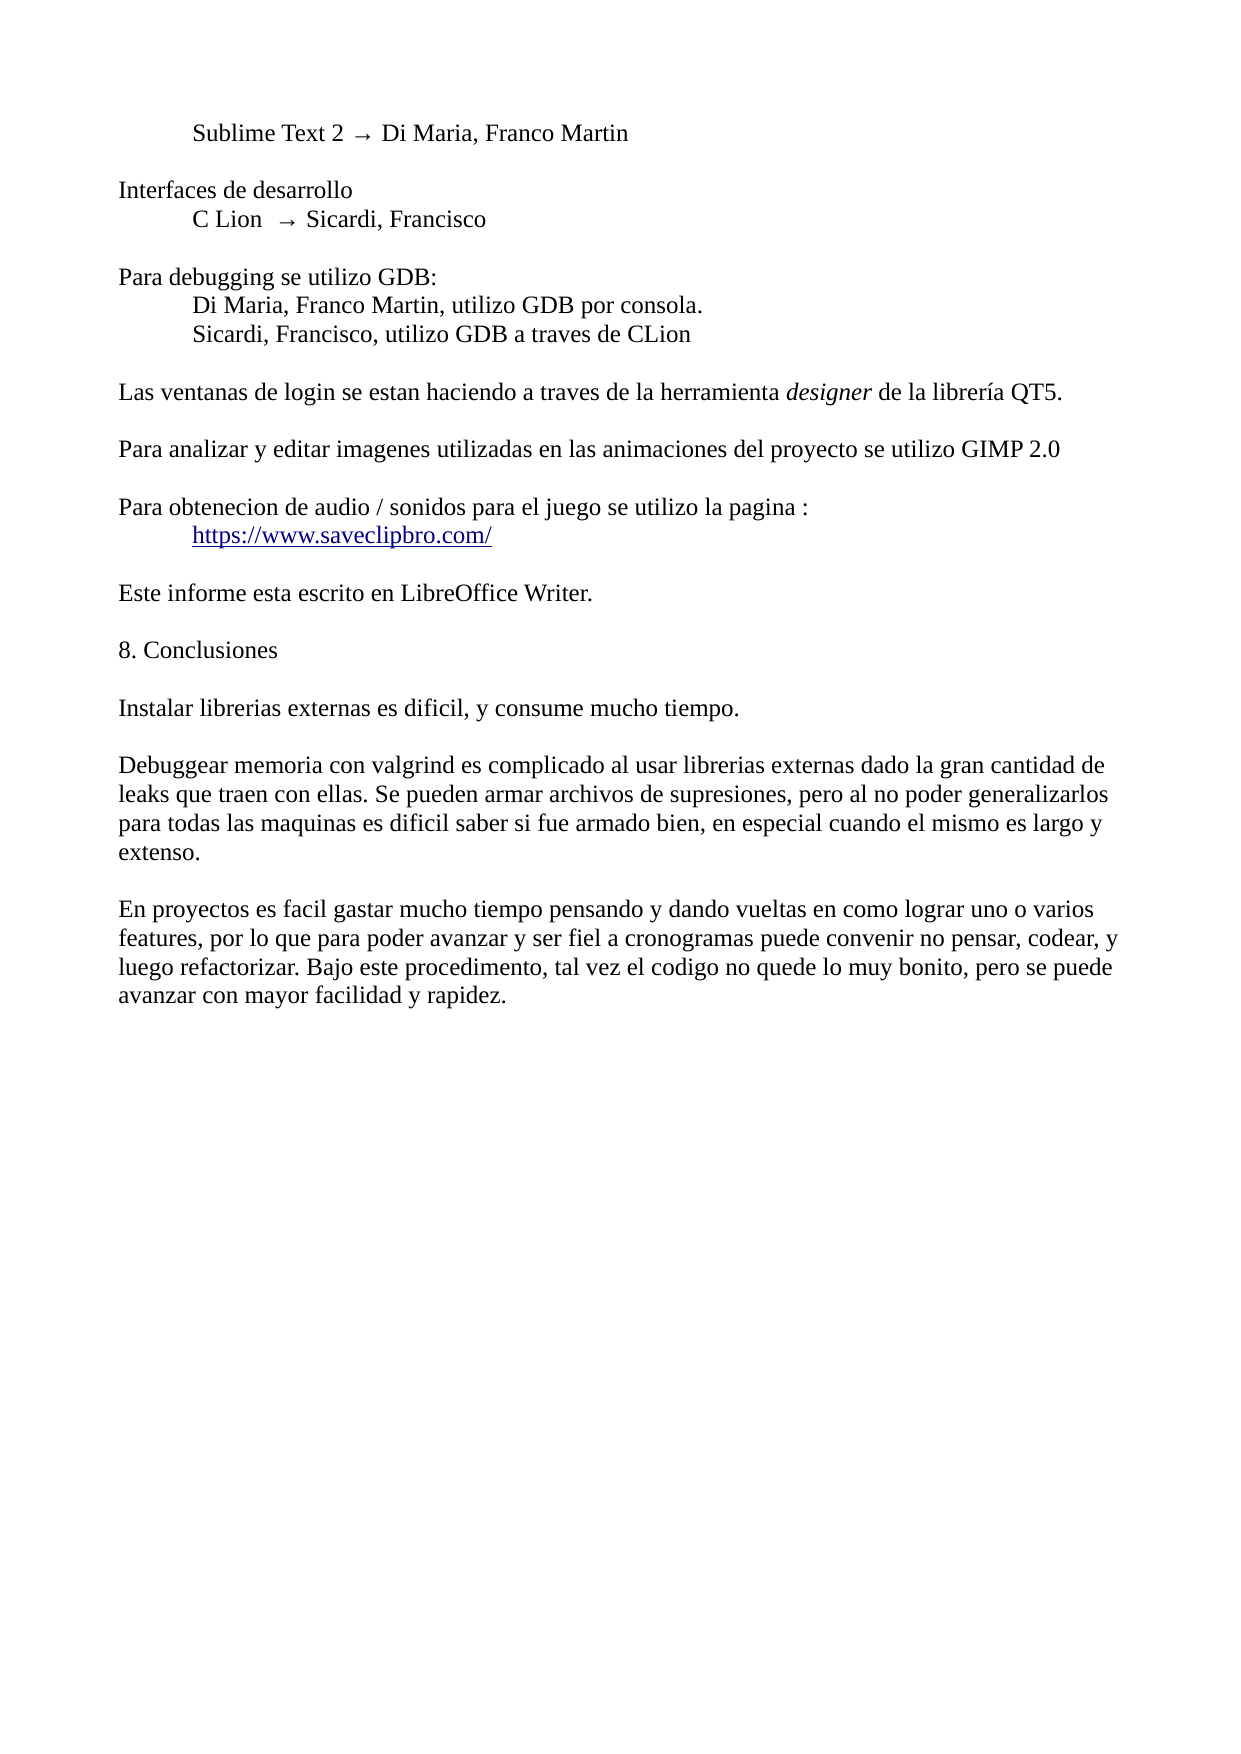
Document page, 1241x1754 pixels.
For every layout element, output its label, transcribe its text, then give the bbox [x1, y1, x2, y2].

text Sublime Text 2 → Di Maria, Franco Martin [118, 118, 1122, 147]
text En proyectos es facil gastar mucho tiempo pensando y dando vueltas en como lograr uno o varios features, por lo que para poder avanzar y ser fiel a cronogramas puede convenir no pensar, codear, y luego refactorizar. Bajo este procedimento, tal vez el codigo no quede lo muy bonito, pero se puede avanzar con mayor facilidad y rapidez. [118, 894, 1122, 1009]
text 8. Conclusiones [118, 636, 1122, 664]
text Este informe esta escrito en LibreOffice Writer. [118, 578, 1122, 607]
text Para obtenecion de audio / sonidos para el juego se utilizo la pagina : [118, 492, 1122, 521]
text Interfaces de desarrollo [118, 176, 1122, 204]
text Para debugging se utilizo GDB: [118, 262, 1122, 291]
text Para analizar y editar imagenes utilizadas en las animaciones del proyecto se utilizo GIMP 2.0 [118, 434, 1122, 463]
text C Lion → Sicardi, Francisco [118, 204, 1122, 233]
text Instalar librerias externas es dificil, y consume mucho tiempo. [118, 693, 1122, 722]
text Las ventanas de login se estan haciendo a traves de la herramienta designer de la librería QT5. [118, 377, 1122, 406]
text Di Maria, Franco Martin, utilizo GDB por consola. [118, 291, 1122, 319]
text https://www.saveclipbro.com/ [118, 521, 1122, 549]
text Sicardi, Francisco, utilizo GDB a traves de CLion [118, 319, 1122, 348]
text Debuggear memoria con valgrind es complicado al usar librerias externas dado la gran cantidad de leaks que traen con ellas. Se pueden armar archivos de supresiones, pero al no poder generalizarlos para todas las maquinas es dificil saber si fue armado bien, en especial cuando el mismo es largo y extenso. [118, 751, 1122, 866]
